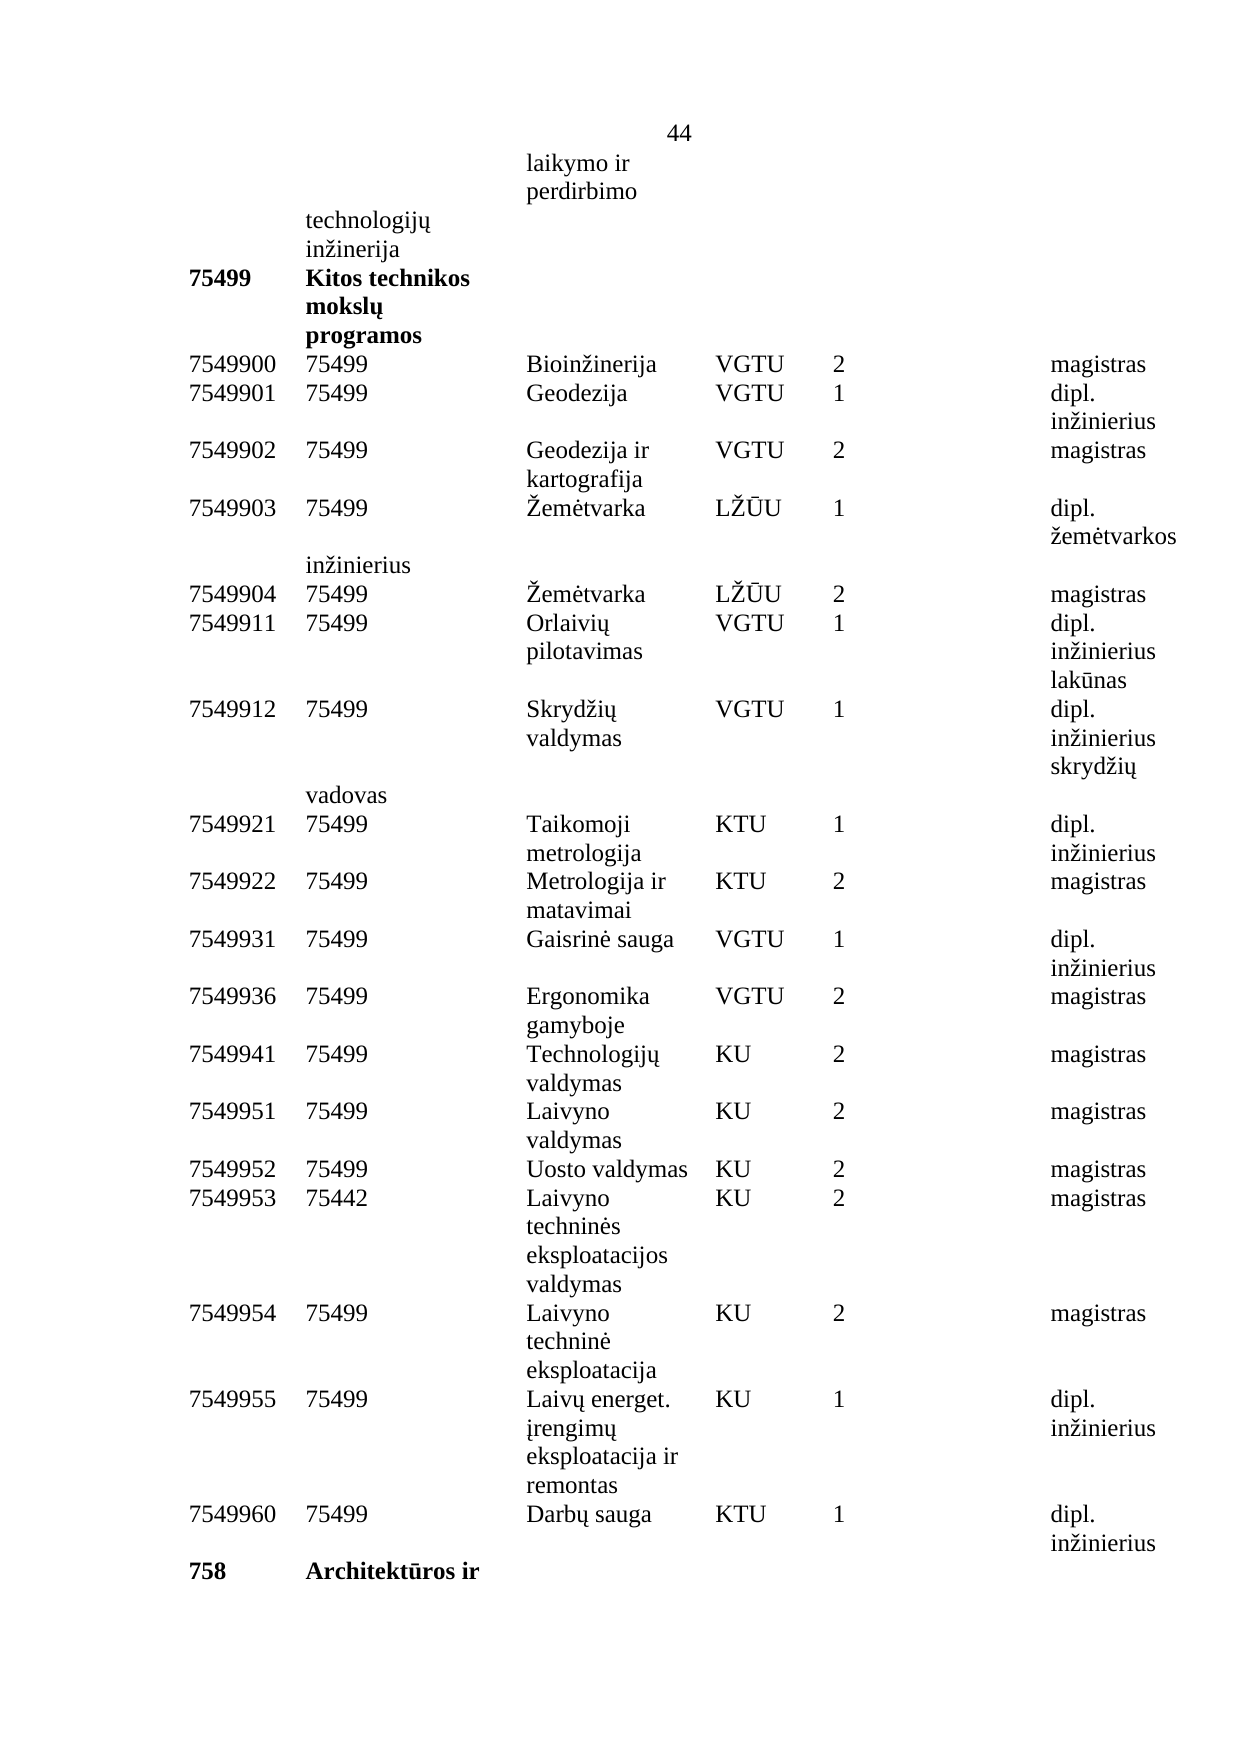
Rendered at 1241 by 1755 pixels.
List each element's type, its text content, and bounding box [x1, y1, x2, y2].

table_cell dipl. žemėtvarkos [1039, 493, 1197, 550]
table_cell 2 [821, 1039, 902, 1096]
table_cell 75499 [294, 378, 515, 435]
table_cell VGTU [704, 924, 821, 981]
table_cell [1197, 263, 1202, 349]
table_cell Ergonomika gamyboje [515, 981, 704, 1039]
table_cell [1039, 263, 1197, 349]
table_cell [902, 866, 973, 924]
table_cell 1 [821, 493, 902, 550]
table_cell [1202, 809, 1207, 866]
table_cell Geodezija [515, 378, 704, 435]
table_cell 75499 [294, 924, 515, 981]
table_cell 1 [821, 809, 902, 866]
table_cell 75442 [294, 1183, 515, 1298]
table_cell [177, 780, 294, 809]
table_cell 2 [821, 435, 902, 493]
table_cell VGTU [704, 435, 821, 493]
table_cell [1202, 1096, 1207, 1154]
table_cell [973, 924, 1039, 981]
table_cell technologijų inžinerija [294, 205, 515, 263]
table_cell 2 [821, 1154, 902, 1183]
table_cell 75499 [294, 579, 515, 608]
table_cell magistras [1039, 981, 1197, 1039]
table_cell [704, 205, 821, 263]
table_cell dipl. inžinierius [1039, 809, 1197, 866]
table_cell [294, 148, 515, 205]
table_cell [1197, 378, 1202, 435]
table_cell 7549951 [177, 1096, 294, 1154]
table_cell 758 [177, 1556, 294, 1585]
table_cell [973, 263, 1039, 349]
table_cell [821, 148, 902, 205]
table_cell [1202, 1384, 1207, 1499]
table_cell Architektūros ir [294, 1556, 515, 1585]
table_cell [902, 1039, 973, 1096]
table_cell [515, 205, 704, 263]
table_cell [902, 780, 973, 809]
table_cell [1202, 608, 1207, 694]
table_cell [1197, 866, 1202, 924]
table_cell dipl. inžinierius [1039, 924, 1197, 981]
table_cell [1197, 1183, 1202, 1298]
table_cell [1197, 148, 1202, 205]
table_cell 7549955 [177, 1384, 294, 1499]
table_cell [1202, 1298, 1207, 1384]
table_cell [1202, 493, 1207, 550]
table_cell 75499 [294, 981, 515, 1039]
table_cell [973, 694, 1039, 780]
table_cell KTU [704, 1499, 821, 1556]
table_cell LŽŪU [704, 493, 821, 550]
table_cell [973, 1384, 1039, 1499]
table_cell [1197, 981, 1202, 1039]
table_cell [1197, 205, 1202, 263]
table_cell Uosto valdymas [515, 1154, 704, 1183]
table_cell [1197, 349, 1202, 378]
table_cell [973, 1154, 1039, 1183]
table_cell 1 [821, 924, 902, 981]
table_cell 7549904 [177, 579, 294, 608]
table_cell 7549936 [177, 981, 294, 1039]
table_cell 7549922 [177, 866, 294, 924]
table_cell 7549954 [177, 1298, 294, 1384]
table_cell VGTU [704, 378, 821, 435]
table_cell Skrydžių valdymas [515, 694, 704, 780]
table_cell magistras [1039, 1096, 1197, 1154]
table_cell [515, 780, 704, 809]
table_cell [902, 1556, 973, 1585]
table_cell [515, 263, 704, 349]
table_cell [1202, 263, 1207, 349]
table_cell [704, 263, 821, 349]
table_cell [1197, 1154, 1202, 1183]
table_cell [1197, 1556, 1202, 1585]
table_cell [902, 263, 973, 349]
table_cell [1039, 205, 1197, 263]
table_cell Taikomoji metrologija [515, 809, 704, 866]
table_cell [973, 809, 1039, 866]
table_cell 7549902 [177, 435, 294, 493]
table_cell [821, 1556, 902, 1585]
table_cell [821, 550, 902, 579]
table_cell [1202, 148, 1207, 205]
table_cell [973, 1096, 1039, 1154]
table_cell dipl. inžinierius [1039, 378, 1197, 435]
table_cell [973, 205, 1039, 263]
table_cell VGTU [704, 608, 821, 694]
table_cell [1202, 1183, 1207, 1298]
table_cell Laivyno techninės eksploatacijos valdymas [515, 1183, 704, 1298]
table_cell [1202, 866, 1207, 924]
table_cell [1197, 579, 1202, 608]
table_cell 7549912 [177, 694, 294, 780]
table_cell [1197, 809, 1202, 866]
table_cell [1197, 435, 1202, 493]
table_cell 7549903 [177, 493, 294, 550]
table_cell [902, 1154, 973, 1183]
table_cell [973, 1556, 1039, 1585]
table_cell LŽŪU [704, 579, 821, 608]
table_cell [1197, 1039, 1202, 1096]
table_cell [1202, 924, 1207, 981]
table_cell [973, 378, 1039, 435]
table_cell 2 [821, 579, 902, 608]
table_cell [1197, 1096, 1202, 1154]
table_cell [973, 435, 1039, 493]
table_cell 75499 [294, 608, 515, 694]
table_cell inžinierius [294, 550, 515, 579]
table_cell [973, 493, 1039, 550]
table_cell Laivyno valdymas [515, 1096, 704, 1154]
table_cell 75499 [294, 1096, 515, 1154]
table_cell 75499 [294, 1384, 515, 1499]
table_cell VGTU [704, 981, 821, 1039]
table_cell [1197, 1384, 1202, 1499]
table_cell Technologijų valdymas [515, 1039, 704, 1096]
table_cell Kitos technikos mokslų programos [294, 263, 515, 349]
table_cell [1039, 148, 1197, 205]
table_cell KU [704, 1298, 821, 1384]
table_cell [1197, 550, 1202, 579]
table_cell [973, 780, 1039, 809]
table_cell [821, 780, 902, 809]
table_cell magistras [1039, 435, 1197, 493]
table_cell KU [704, 1384, 821, 1499]
table_cell [902, 493, 973, 550]
table_cell 75499 [294, 1039, 515, 1096]
table_cell [902, 981, 973, 1039]
table_cell [1202, 981, 1207, 1039]
table_cell 75499 [294, 866, 515, 924]
table_cell [902, 349, 973, 378]
table_cell [973, 1183, 1039, 1298]
table_cell [902, 550, 973, 579]
table_cell [177, 148, 294, 205]
table_cell [1039, 550, 1197, 579]
table_cell [704, 550, 821, 579]
table_cell 1 [821, 694, 902, 780]
table_cell [821, 205, 902, 263]
table_cell magistras [1039, 579, 1197, 608]
table_cell KU [704, 1183, 821, 1298]
table_cell [1039, 780, 1197, 809]
table_cell [973, 550, 1039, 579]
table_cell magistras [1039, 349, 1197, 378]
table_cell [1202, 694, 1207, 780]
table_cell 7549952 [177, 1154, 294, 1183]
table_cell [973, 148, 1039, 205]
table_cell 2 [821, 1298, 902, 1384]
table_cell [973, 1039, 1039, 1096]
table_cell 75499 [294, 435, 515, 493]
table_cell [1202, 435, 1207, 493]
table_cell 2 [821, 981, 902, 1039]
table_cell [1202, 1039, 1207, 1096]
table_cell magistras [1039, 1154, 1197, 1183]
table_cell Darbų sauga [515, 1499, 704, 1556]
table_cell 7549931 [177, 924, 294, 981]
table_cell Laivų energet. įrengimų eksploatacija ir remontas [515, 1384, 704, 1499]
table_cell [973, 608, 1039, 694]
table_cell Orlaivių pilotavimas [515, 608, 704, 694]
table_cell [704, 148, 821, 205]
table_cell 7549953 [177, 1183, 294, 1298]
table_cell [821, 263, 902, 349]
table_cell Bioinžinerija [515, 349, 704, 378]
table_cell KTU [704, 866, 821, 924]
table_cell [177, 205, 294, 263]
table_cell 1 [821, 1384, 902, 1499]
table_cell [973, 579, 1039, 608]
table_cell [1197, 924, 1202, 981]
table_cell laikymo ir perdirbimo [515, 148, 704, 205]
table_cell [1202, 1556, 1207, 1585]
table_cell dipl. inžinierius [1039, 1499, 1197, 1556]
table_cell [1202, 205, 1207, 263]
table_cell vadovas [294, 780, 515, 809]
table_cell [1202, 1154, 1207, 1183]
table_cell [973, 1298, 1039, 1384]
table_cell [1202, 550, 1207, 579]
table_cell 75499 [294, 1298, 515, 1384]
table_cell [973, 1499, 1039, 1556]
table_cell 2 [821, 1183, 902, 1298]
table_cell 1 [821, 608, 902, 694]
table_cell 7549921 [177, 809, 294, 866]
table_cell 1 [821, 378, 902, 435]
table_cell [902, 378, 973, 435]
table_cell [902, 205, 973, 263]
table_cell [902, 1096, 973, 1154]
table_cell magistras [1039, 1298, 1197, 1384]
table_cell [902, 1298, 973, 1384]
table_cell [902, 608, 973, 694]
table_cell [902, 1499, 973, 1556]
table_cell 75499 [294, 493, 515, 550]
table_cell dipl. inžinierius lakūnas [1039, 608, 1197, 694]
table_cell 7549960 [177, 1499, 294, 1556]
table_cell 75499 [294, 694, 515, 780]
table_cell [973, 981, 1039, 1039]
table_cell 7549911 [177, 608, 294, 694]
table_cell [902, 148, 973, 205]
table_cell magistras [1039, 1039, 1197, 1096]
table_cell 75499 [294, 1499, 515, 1556]
table_cell [973, 866, 1039, 924]
table_cell [973, 349, 1039, 378]
table_cell 1 [821, 1499, 902, 1556]
table_cell [1202, 1499, 1207, 1556]
table_cell [1197, 493, 1202, 550]
table_cell [902, 1384, 973, 1499]
table_cell [515, 1556, 704, 1585]
table_cell [902, 694, 973, 780]
table_cell [1197, 608, 1202, 694]
table_cell dipl. inžinierius skrydžių [1039, 694, 1197, 780]
table_cell [902, 809, 973, 866]
table_cell Gaisrinė sauga [515, 924, 704, 981]
table_cell 75499 [294, 1154, 515, 1183]
table_cell [1202, 780, 1207, 809]
table_cell [1197, 780, 1202, 809]
table_cell [902, 435, 973, 493]
table_cell 75499 [177, 263, 294, 349]
table_cell [1202, 349, 1207, 378]
table_cell 2 [821, 1096, 902, 1154]
table_cell [1197, 1298, 1202, 1384]
table_cell VGTU [704, 349, 821, 378]
table_cell [177, 550, 294, 579]
table_cell magistras [1039, 866, 1197, 924]
table_cell 7549901 [177, 378, 294, 435]
table_cell 75499 [294, 809, 515, 866]
table_cell 7549900 [177, 349, 294, 378]
table_cell [902, 1183, 973, 1298]
table_cell [515, 550, 704, 579]
table_cell dipl. inžinierius [1039, 1384, 1197, 1499]
table_cell Geodezija ir kartografija [515, 435, 704, 493]
table_cell KU [704, 1154, 821, 1183]
table_cell [902, 579, 973, 608]
table_cell 75499 [294, 349, 515, 378]
table_cell [704, 780, 821, 809]
table_cell KTU [704, 809, 821, 866]
table_cell [1197, 694, 1202, 780]
table_cell KU [704, 1096, 821, 1154]
table_cell [704, 1556, 821, 1585]
table_cell 7549941 [177, 1039, 294, 1096]
table_cell Žemėtvarka [515, 579, 704, 608]
table_cell 2 [821, 349, 902, 378]
table_cell [1039, 1556, 1197, 1585]
table_cell [902, 924, 973, 981]
table_cell [1202, 378, 1207, 435]
table_cell Žemėtvarka [515, 493, 704, 550]
table_cell Metrologija ir matavimai [515, 866, 704, 924]
table_cell KU [704, 1039, 821, 1096]
table_cell [1202, 579, 1207, 608]
table_cell [1197, 1499, 1202, 1556]
table_cell magistras [1039, 1183, 1197, 1298]
table_cell VGTU [704, 694, 821, 780]
table_cell 2 [821, 866, 902, 924]
table_cell Laivyno techninė eksploatacija [515, 1298, 704, 1384]
